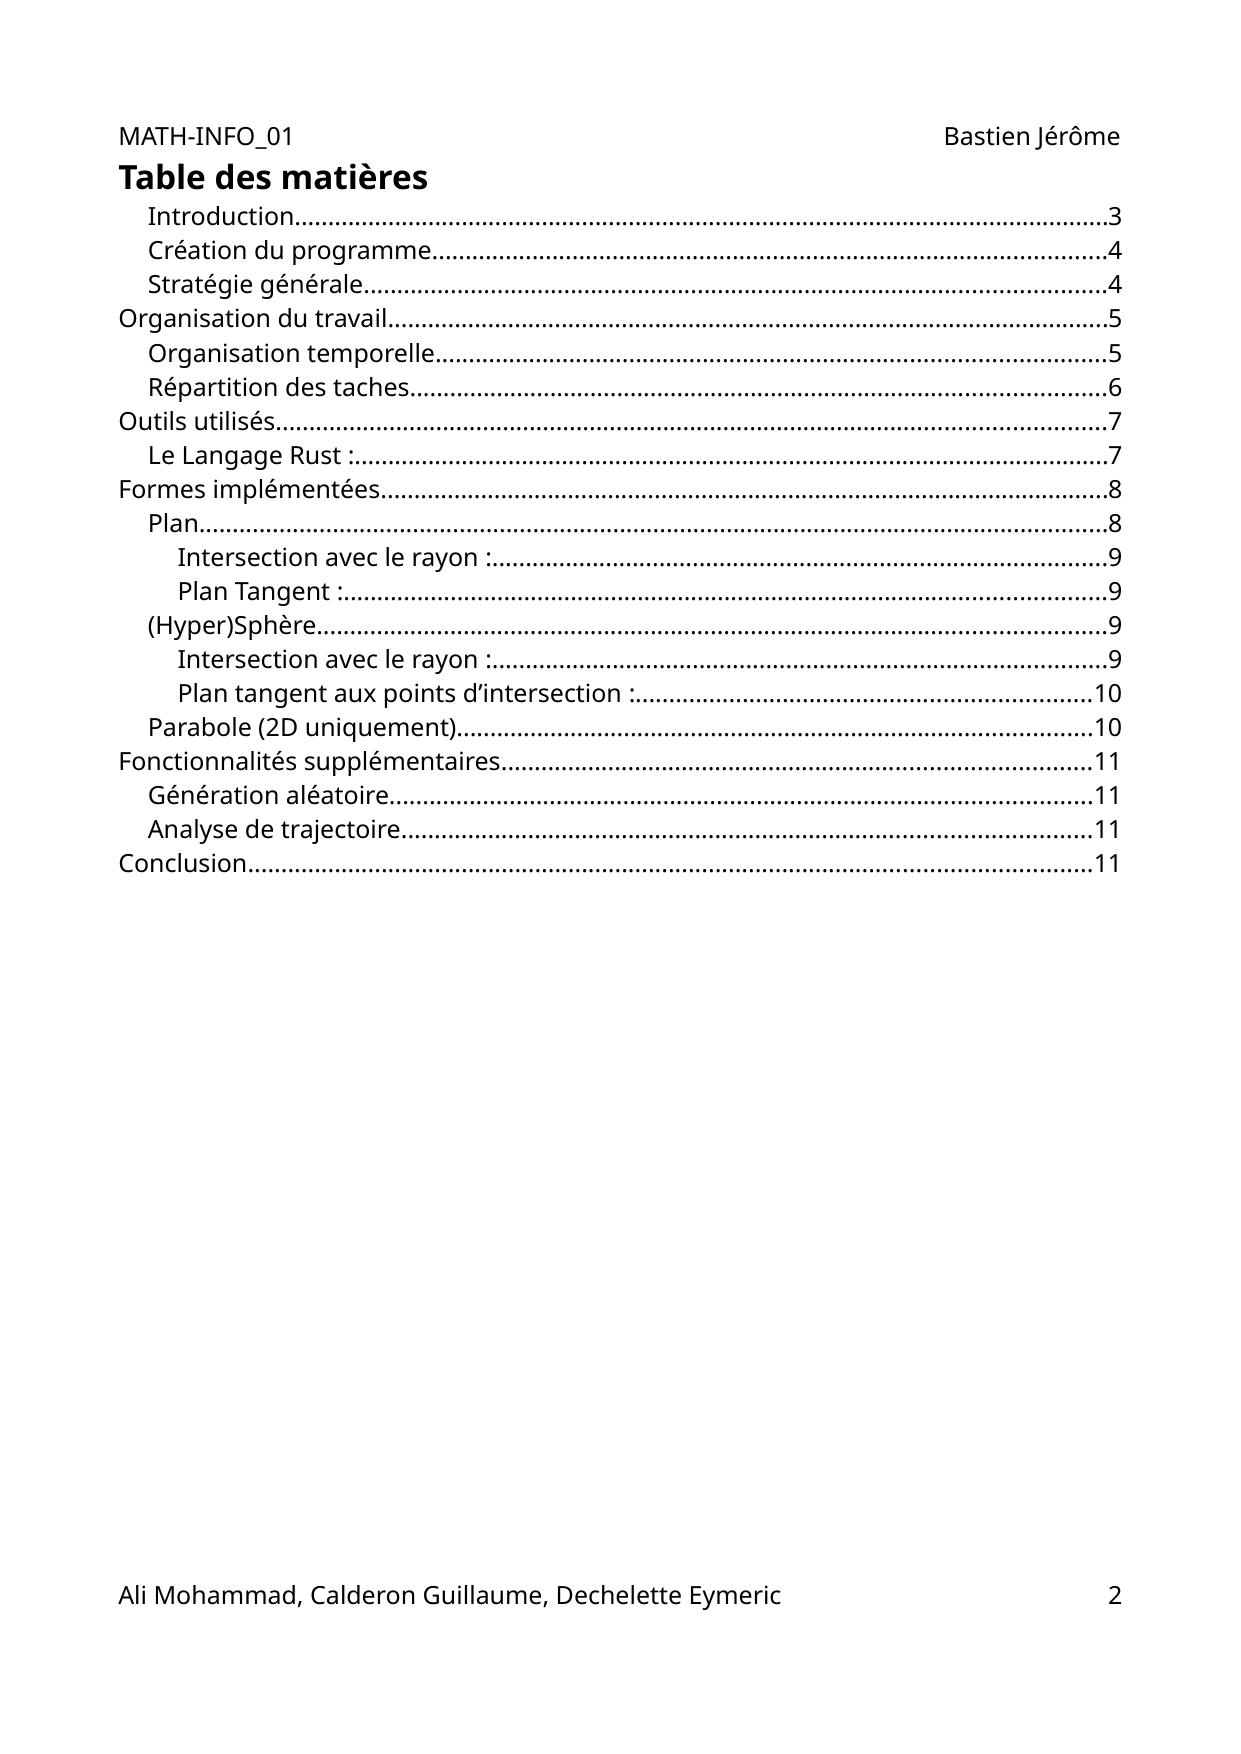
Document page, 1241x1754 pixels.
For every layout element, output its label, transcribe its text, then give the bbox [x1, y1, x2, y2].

text Génération aléatoire 11 [148, 778, 1122, 812]
text Le Langage Rust : 7 [148, 437, 1122, 471]
text Introduction 3 [148, 199, 1122, 233]
text Répartition des taches 6 [148, 369, 1122, 403]
text Plan Tangent : 9 [177, 574, 1122, 608]
subtitle Table des matières [118, 153, 1122, 199]
text Fonctionnalités supplémentaires 11 [118, 744, 1122, 778]
text Stratégie générale 4 [148, 267, 1122, 301]
text Analyse de trajectoire 11 [148, 812, 1122, 846]
text Organisation du travail 5 [118, 301, 1122, 335]
text Création du programme 4 [148, 233, 1122, 267]
text Formes implémentées 8 [118, 471, 1122, 506]
text Outils utilisés 7 [118, 403, 1122, 437]
text (Hyper)Sphère 9 [148, 608, 1122, 642]
text Plan 8 [148, 506, 1122, 539]
text Conclusion 11 [118, 846, 1122, 880]
text Organisation temporelle 5 [148, 335, 1122, 369]
text Intersection avec le rayon : 9 [177, 642, 1122, 676]
text Parabole (2D uniquement) 10 [148, 710, 1122, 744]
text Intersection avec le rayon : 9 [177, 539, 1122, 574]
text Plan tangent aux points d’intersection : 10 [177, 676, 1122, 710]
